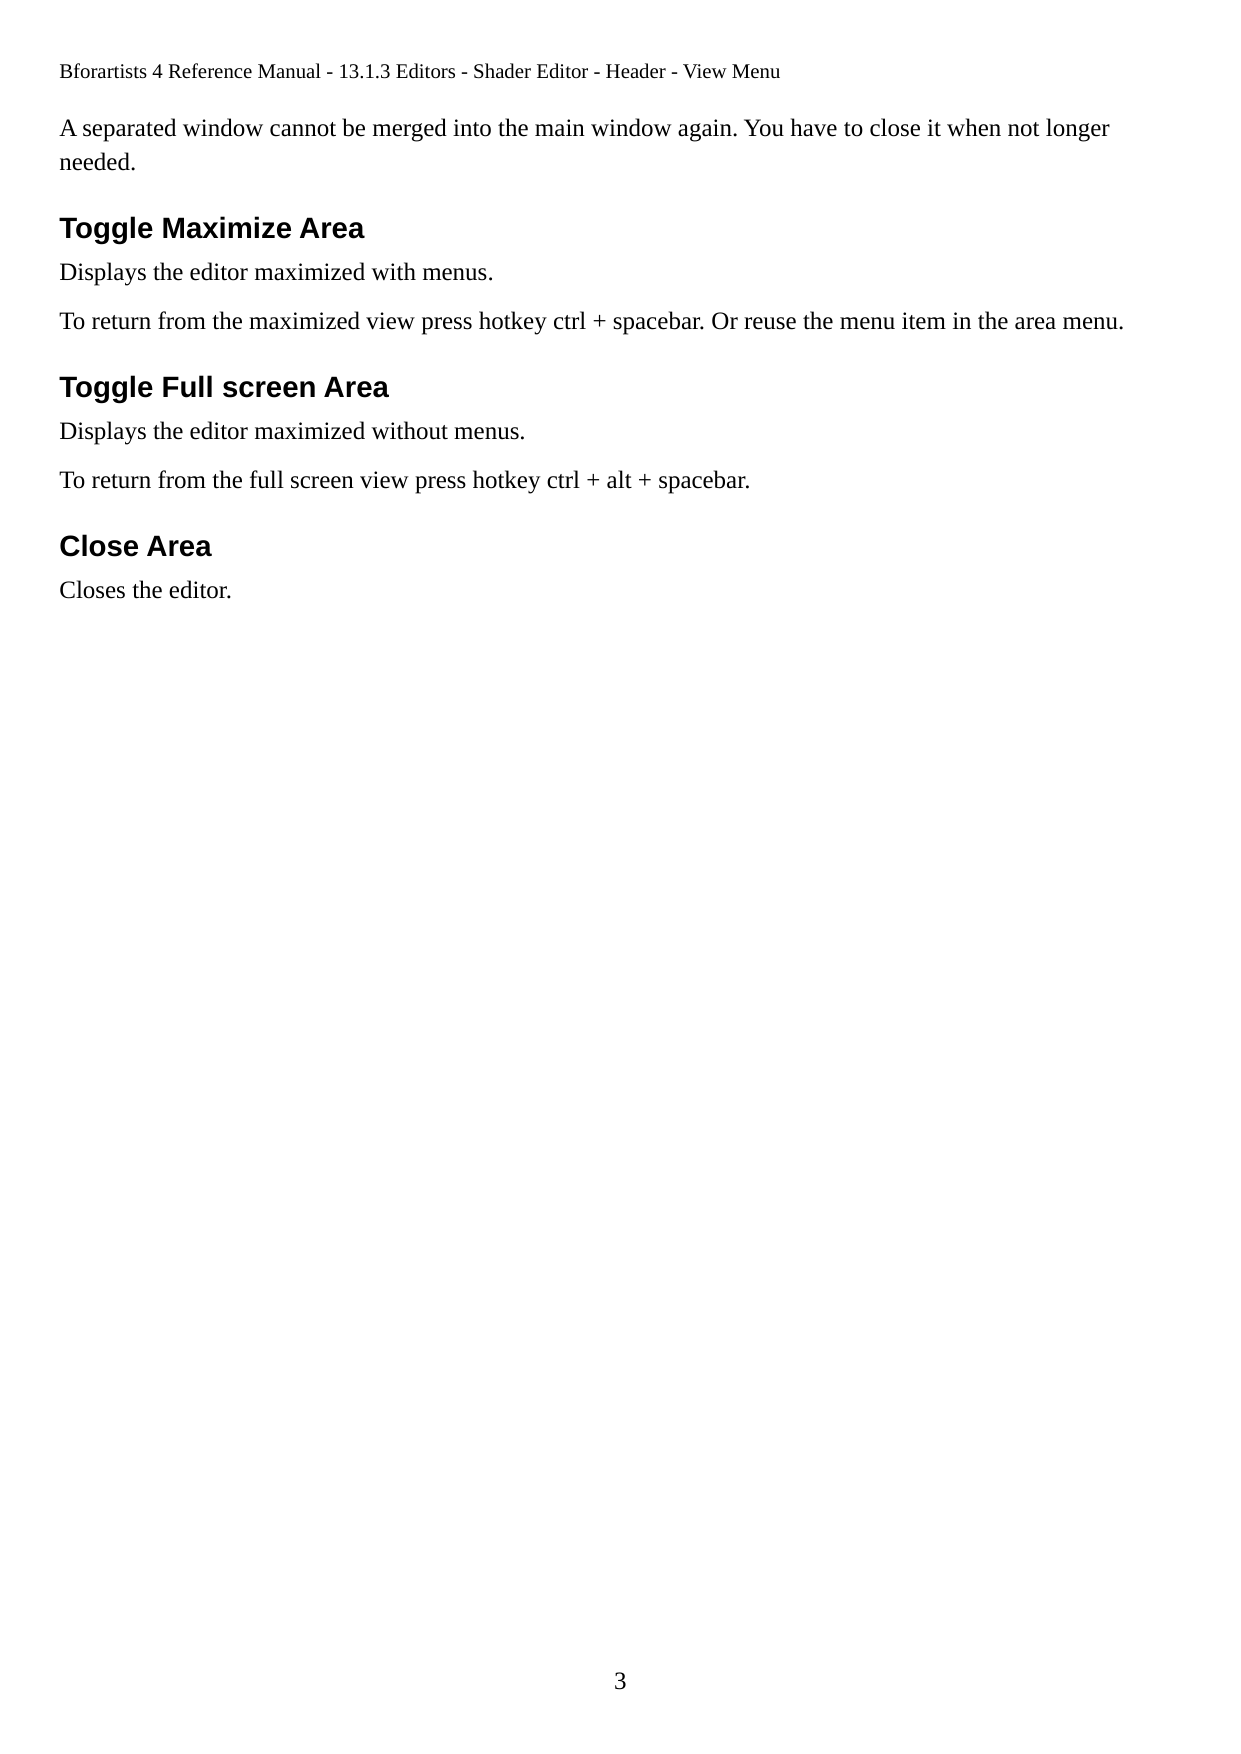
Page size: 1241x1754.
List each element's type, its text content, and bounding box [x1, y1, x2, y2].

text Displays the editor maximized with menus. [59, 257, 1181, 286]
text Displays the editor maximized without menus. [59, 416, 1181, 445]
text To return from the full screen view press hotkey ctrl + alt + spacebar. [59, 465, 1181, 494]
text Closes the editor. [59, 575, 1181, 604]
subtitle Toggle Full screen Area [59, 370, 1181, 403]
subtitle Close Area [59, 529, 1181, 562]
text To return from the maximized view press hotkey ctrl + spacebar. Or reuse the menu item in the area menu. [59, 306, 1181, 335]
subtitle Toggle Maximize Area [59, 211, 1181, 244]
text A separated window cannot be merged into the main window again. You have to close it when not longer needed. [59, 113, 1181, 176]
